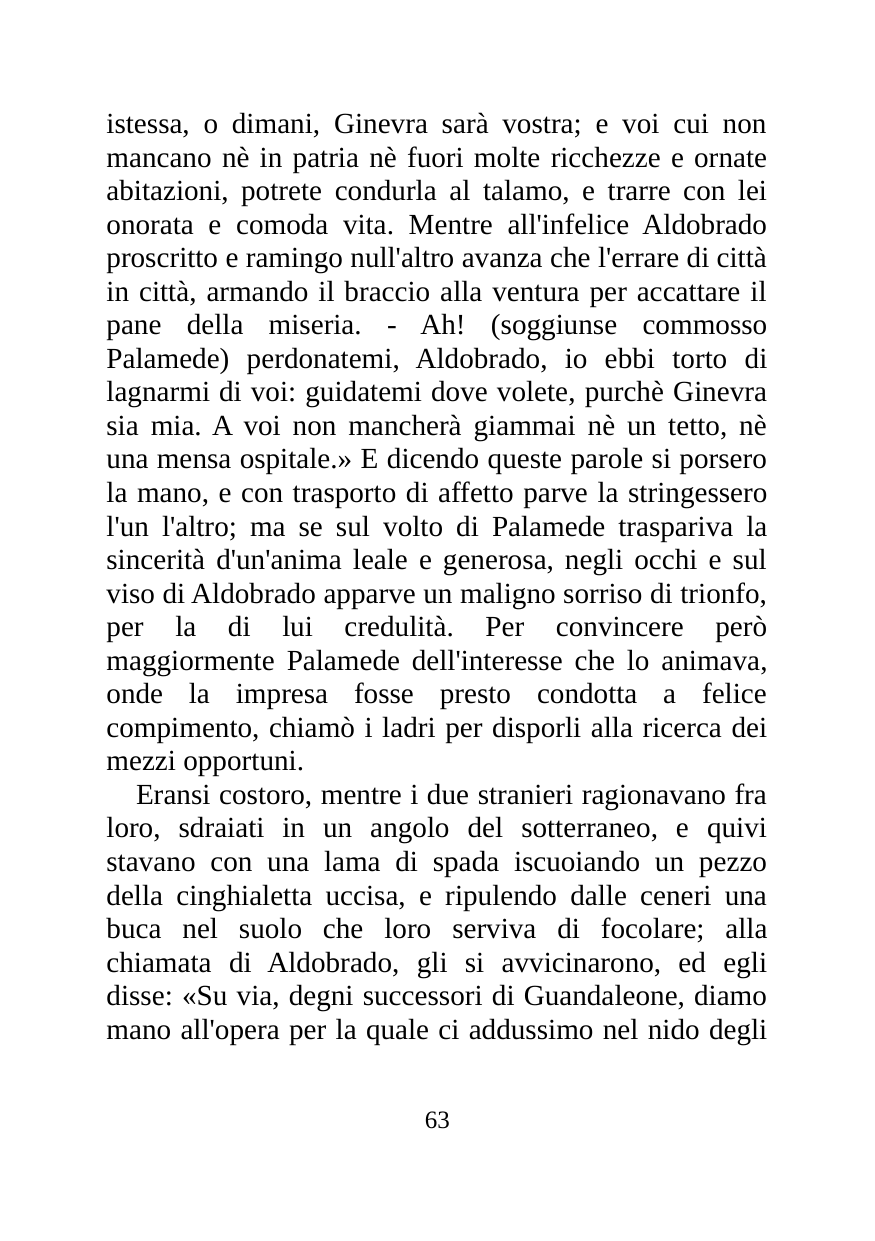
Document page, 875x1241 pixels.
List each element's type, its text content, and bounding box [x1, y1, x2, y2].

text Eransi costoro, mentre i due stranieri ragionavano fra loro, sdraiati in un angolo del sotterraneo, e quivi stavano con una lama di spada iscuoiando un pezzo della cinghialetta uccisa, e ripulendo dalle ceneri una buca nel suolo che loro serviva di focolare; alla chiamata di Aldobrado, gli si avvicinarono, ed egli disse: «Su via, degni successori di Guandaleone, diamo mano all'opera per la quale ci addussimo nel nido degli [106, 777, 768, 1045]
text istessa, o dimani, Ginevra sarà vostra; e voi cui non mancano nè in patria nè fuori molte ricchezze e ornate abitazioni, potrete condurla al talamo, e trarre con lei onorata e comoda vita. Mentre all'infelice Aldobrado proscritto e ramingo null'altro avanza che l'errare di città in città, armando il braccio alla ventura per accattare il pane della miseria. - Ah! (soggiunse commosso Palamede) perdonatemi, Aldobrado, io ebbi torto di lagnarmi di voi: guidatemi dove volete, purchè Ginevra sia mia. A voi non mancherà giammai nè un tetto, nè una mensa ospitale.» E dicendo queste parole si porsero la mano, e con trasporto di affetto parve la stringessero l'un l'altro; ma se sul volto di Palamede traspariva la sincerità d'un'anima leale e generosa, negli occhi e sul viso di Aldobrado apparve un maligno sorriso di trionfo, per la di lui credulità. Per convincere però maggiormente Palamede dell'interesse che lo animava, onde la impresa fosse presto condotta a felice compimento, chiamò i ladri per disporli alla ricerca dei mezzi opportuni. [106, 106, 768, 777]
